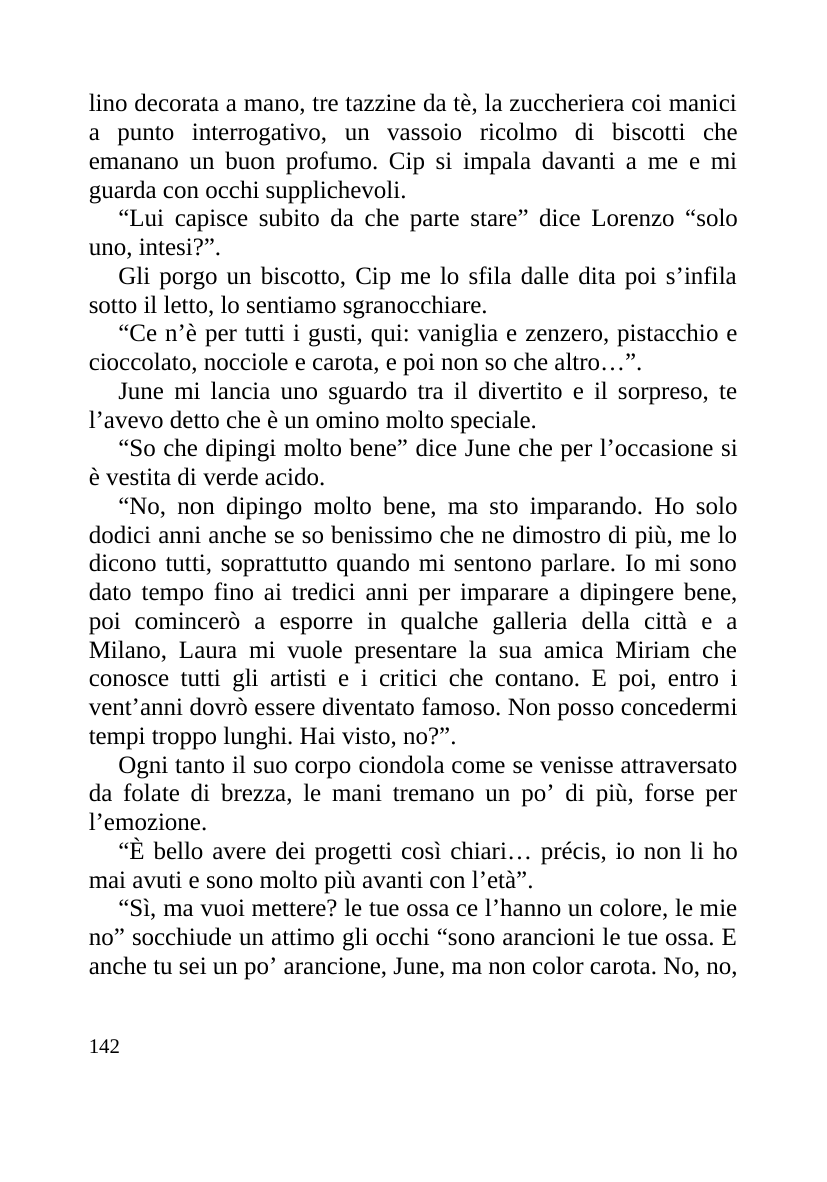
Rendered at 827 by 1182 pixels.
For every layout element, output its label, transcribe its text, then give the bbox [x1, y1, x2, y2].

text Ogni tanto il suo corpo ciondola come se venisse attraversato da folate di brezza, le mani tremano un po’ di più, forse per l’emozione. [88, 750, 738, 836]
text “Sì, ma vuoi mettere? le tue ossa ce l’hanno un colore, le mie no” socchiude un attimo gli occhi “sono arancioni le tue ossa. E anche tu sei un po’ arancione, June, ma non color carota. No, no, [88, 893, 738, 980]
text “Ce n’è per tutti i gusti, qui: vaniglia e zenzero, pistacchio e cioccolato, nocciole e carota, e poi non so che altro…”. [88, 318, 738, 376]
text “No, non dipingo molto bene, ma sto imparando. Ho solo dodici anni anche se so benissimo che ne dimostro di più, me lo dicono tutti, soprattutto quando mi sentono parlare. Io mi sono dato tempo fino ai tredici anni per imparare a dipingere bene, poi comincerò a esporre in qualche galleria della città e a Milano, Laura mi vuole presentare la sua amica Miriam che conosce tutti gli artisti e i critici che contano. E poi, entro i vent’anni dovrò essere diventato famoso. Non posso concedermi tempi troppo lunghi. Hai visto, no?”. [88, 491, 738, 750]
text Gli porgo un biscotto, Cip me lo sfila dalle dita poi s’infila sotto il letto, lo sentiamo sgranocchiare. [88, 261, 738, 318]
text June mi lancia uno sguardo tra il divertito e il sorpreso, te l’avevo detto che è un omino molto speciale. [88, 376, 738, 433]
text “So che dipingi molto bene” dice June che per l’occasione si è vestita di verde acido. [88, 433, 738, 491]
text “è bello avere dei progetti così chiari… précis, io non li ho mai avuti e sono molto più avanti con l’età”. [88, 836, 738, 893]
text lino decorata a mano, tre tazzine da tè, la zuccheriera coi manici a punto interrogativo, un vassoio ricolmo di biscotti che emanano un buon profumo. Cip si impala davanti a me e mi guarda con occhi supplichevoli. [88, 88, 738, 203]
text “Lui capisce subito da che parte stare” dice Lorenzo “solo uno, intesi?”. [88, 203, 738, 261]
